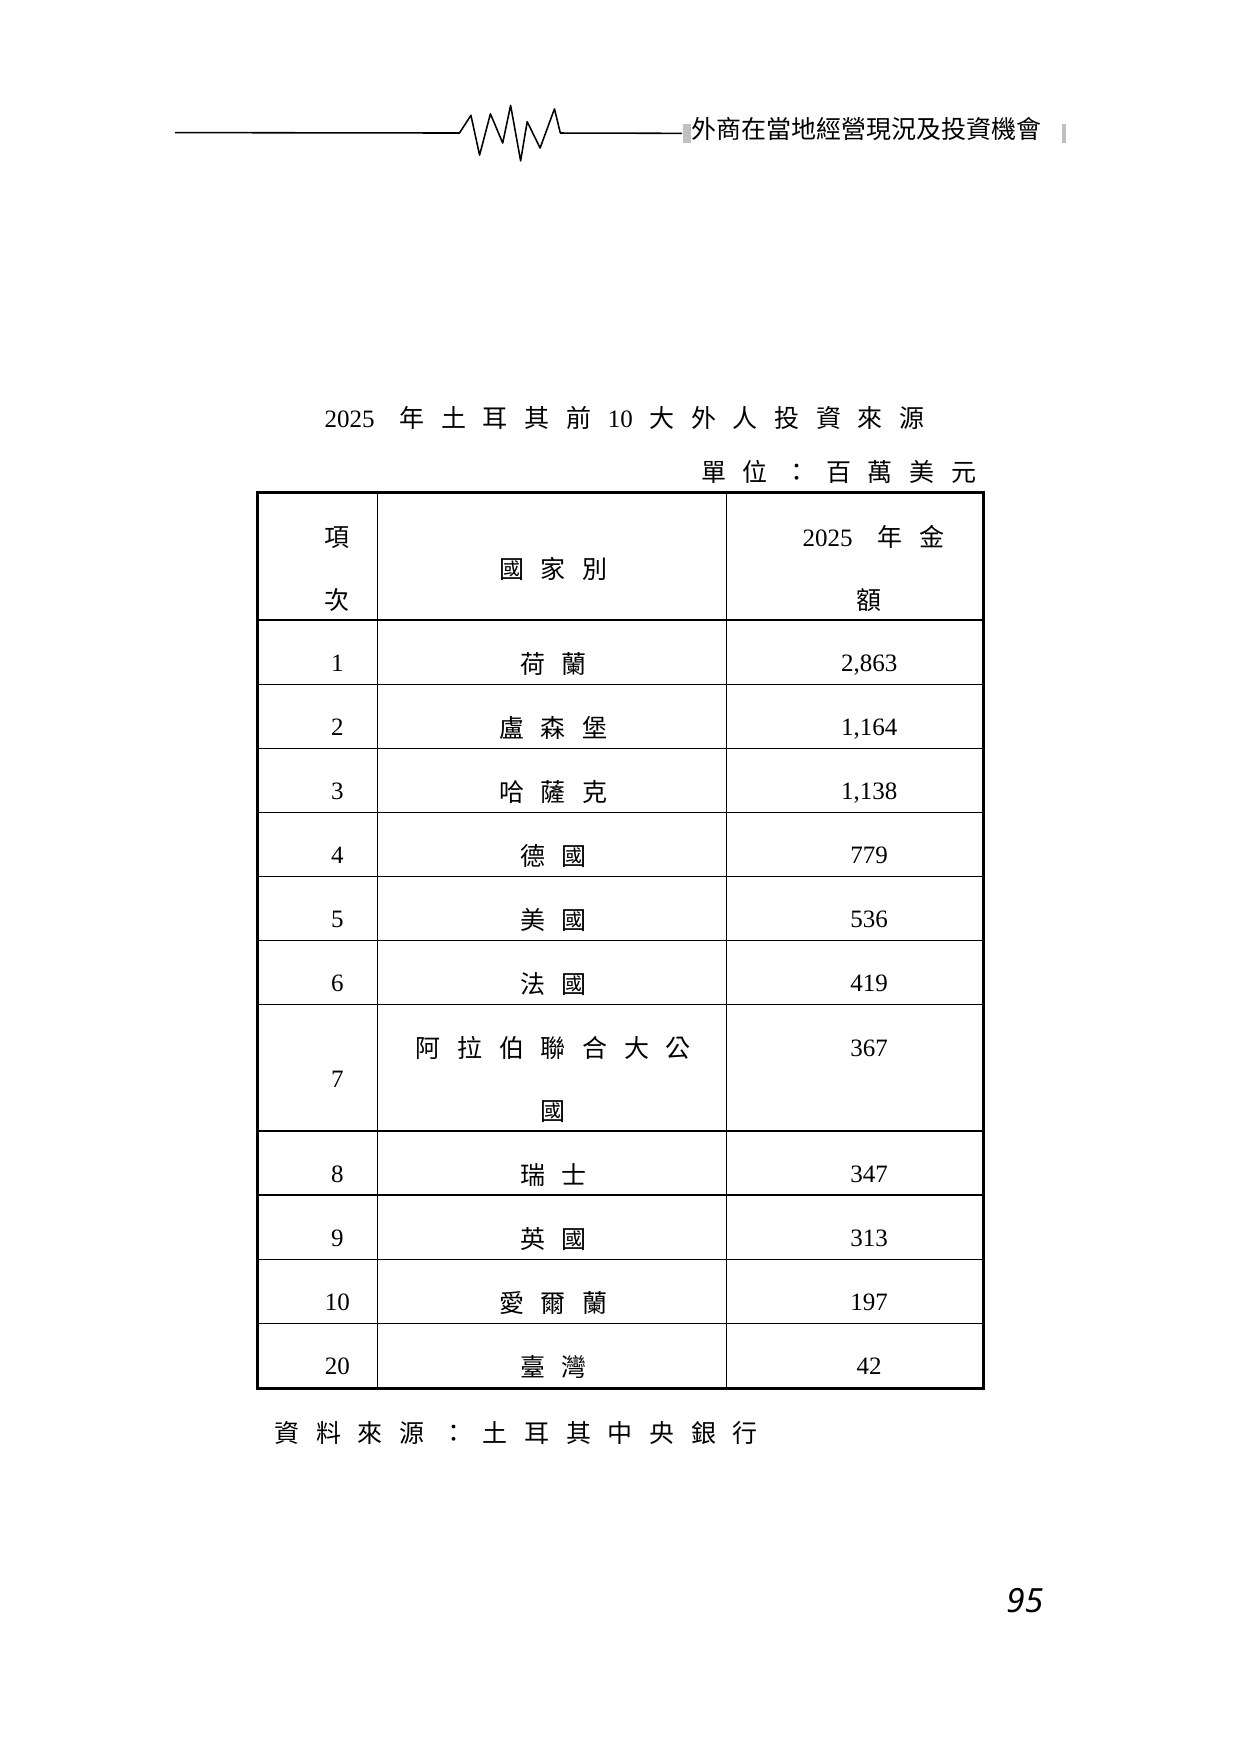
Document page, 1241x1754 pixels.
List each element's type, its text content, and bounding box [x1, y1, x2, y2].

table_cell 367 [727, 1005, 982, 1130]
table_cell 美國 [378, 877, 726, 940]
table_cell 6 [259, 941, 377, 1004]
table_cell 德國 [378, 813, 726, 876]
text 資料來源：土耳其中央銀行 [256, 1390, 1058, 1452]
table_cell 1,164 [727, 685, 982, 747]
table_header 國家別 [378, 494, 726, 619]
table_cell 愛爾蘭 [378, 1260, 726, 1322]
table_cell 瑞士 [378, 1132, 726, 1194]
table_cell 9 [259, 1196, 377, 1258]
table_cell 3 [259, 749, 377, 812]
table_cell 臺灣 [378, 1324, 726, 1387]
table_header 項次 [259, 494, 377, 619]
table_cell 英國 [378, 1196, 726, 1258]
text 單位：百萬美元 [207, 429, 984, 491]
table_cell 法國 [378, 941, 726, 1004]
table_cell 42 [727, 1324, 982, 1387]
table_cell 哈薩克 [378, 749, 726, 812]
table_cell 313 [727, 1196, 982, 1258]
table_cell 2 [259, 685, 377, 747]
table_cell 8 [259, 1132, 377, 1194]
table_cell 347 [727, 1132, 982, 1194]
table_cell 7 [259, 1005, 377, 1130]
table_cell 20 [259, 1324, 377, 1387]
text 2025年土耳其前10大外人投資來源 [183, 366, 1058, 429]
table_cell 荷蘭 [378, 621, 726, 683]
table_cell 1,138 [727, 749, 982, 812]
table_cell 419 [727, 941, 982, 1004]
table_cell 4 [259, 813, 377, 876]
table_cell 5 [259, 877, 377, 940]
table_cell 盧森堡 [378, 685, 726, 747]
table_cell 1 [259, 621, 377, 683]
table_cell 536 [727, 877, 982, 940]
table_cell 779 [727, 813, 982, 876]
table_header 2025年金額 [727, 494, 982, 619]
table_cell 10 [259, 1260, 377, 1322]
table_cell 197 [727, 1260, 982, 1322]
table_cell 2,863 [727, 621, 982, 683]
table_cell 阿拉伯聯合大公國 [378, 1005, 726, 1130]
